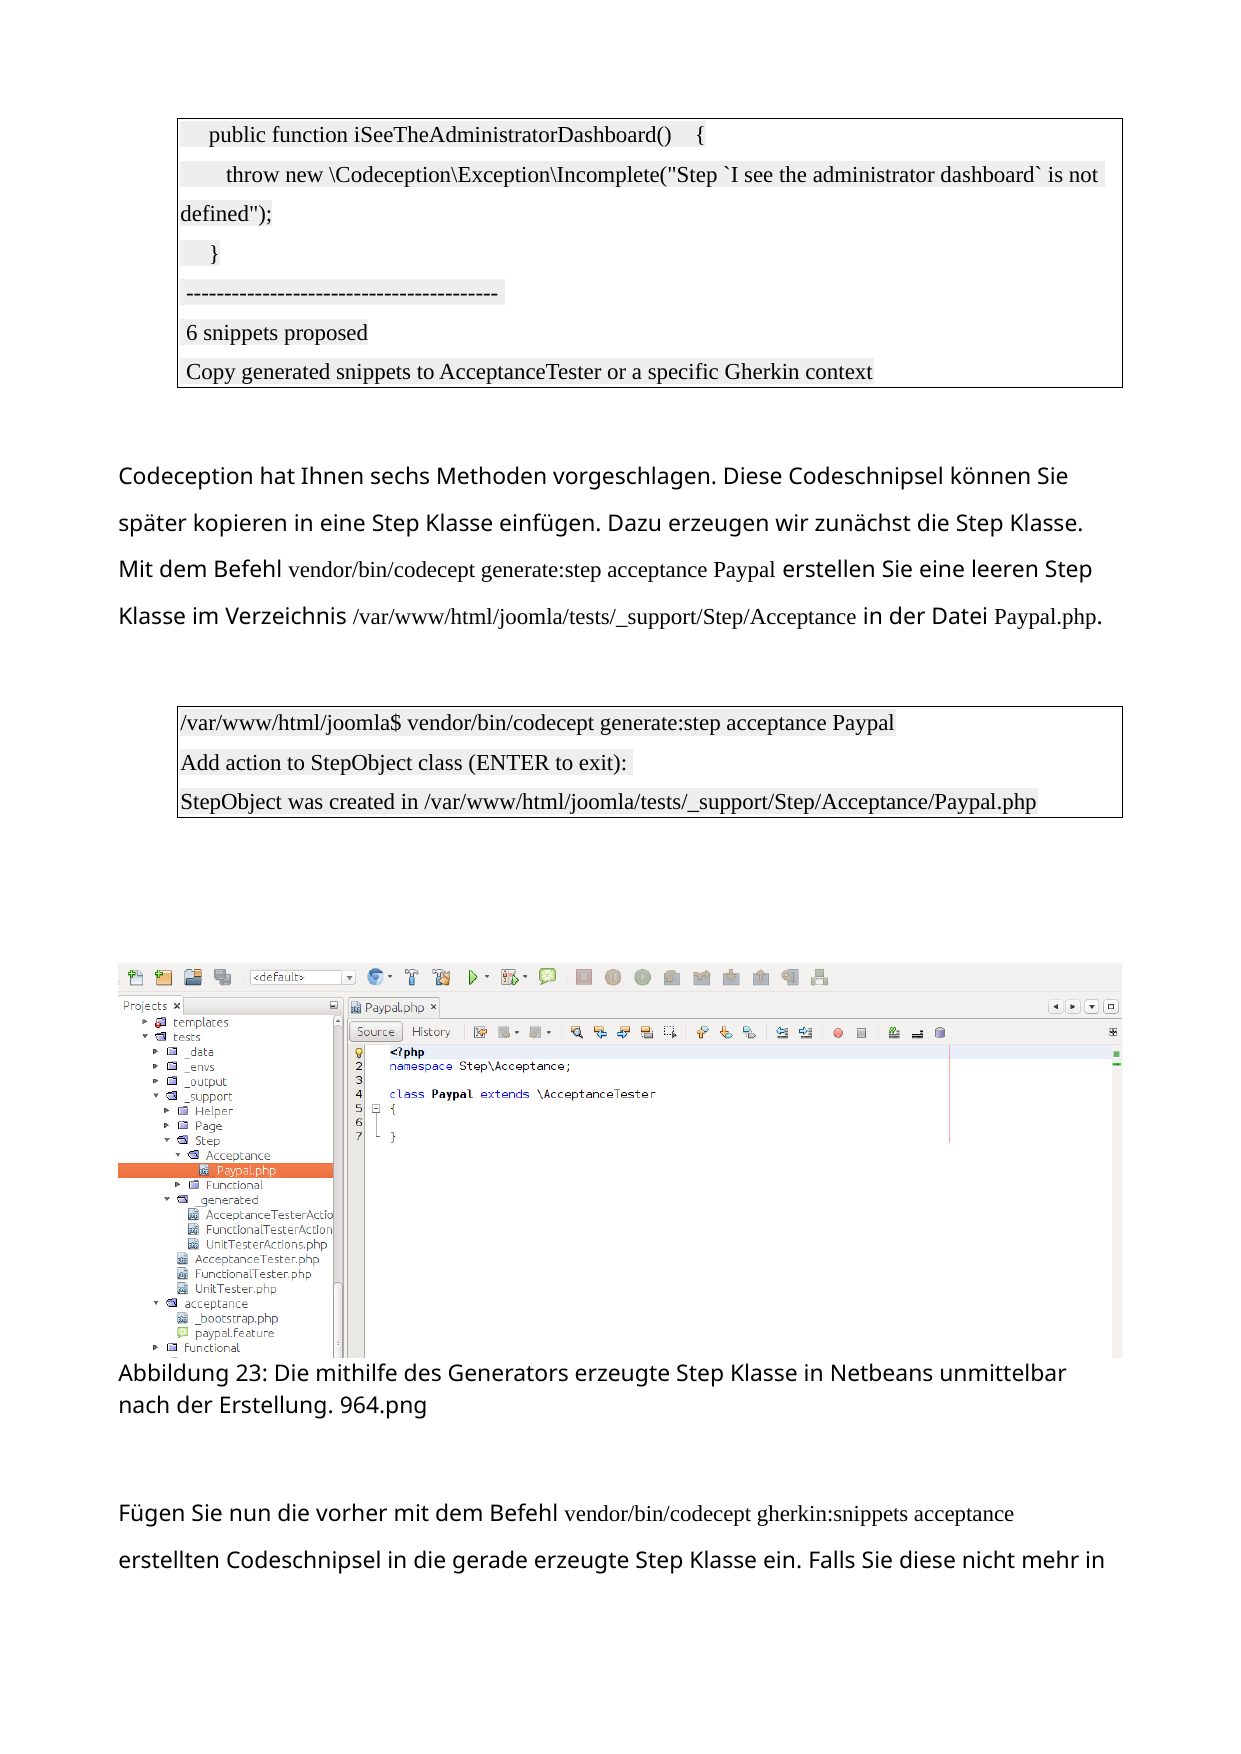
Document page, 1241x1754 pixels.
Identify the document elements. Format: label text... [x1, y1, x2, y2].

text /var/www/html/joomla$ vendor/bin/codecept generate:step acceptance Paypal Add action to StepObject class (ENTER to exit): StepObject was created in /var/www/html/joomla/tests/_support/Step/Acceptance/Paypal.php [178, 707, 1122, 817]
text Abbildung 23: Die mithilfe des Generators erzeugte Step Klasse in Netbeans unmittelbar nach der Erstellung. 964.png [118, 1358, 1122, 1420]
text public function iSeeTheAdministratorDashboard() { throw new \Codeception\Exception\Incomplete("Step `I see the administrator dashboard` is not defined"); } ----------------------------------------- 6 snippets proposed Copy generated snippets to AcceptanceTester or a specific Gherkin context [178, 119, 1122, 387]
picture [118, 963, 1123, 1358]
text Fügen Sie nun die vorher mit dem Befehl vendor/bin/codecept gherkin:snippets acceptance erstellten Codeschnipsel in die gerade erzeugte Step Klasse ein. Falls Sie diese nicht mehr in [118, 1497, 1122, 1575]
text Codeception hat Ihnen sechs Methoden vorgeschlagen. Diese Codeschnipsel können Sie später kopieren in eine Step Klasse einfügen. Dazu erzeugen wir zunächst die Step Klasse. Mit dem Befehl vendor/bin/codecept generate:step acceptance Paypal erstellen Sie eine leeren Step Klasse im Verzeichnis /var/www/html/joomla/tests/_support/Step/Acceptance in der Datei Paypal.php. [118, 459, 1122, 631]
